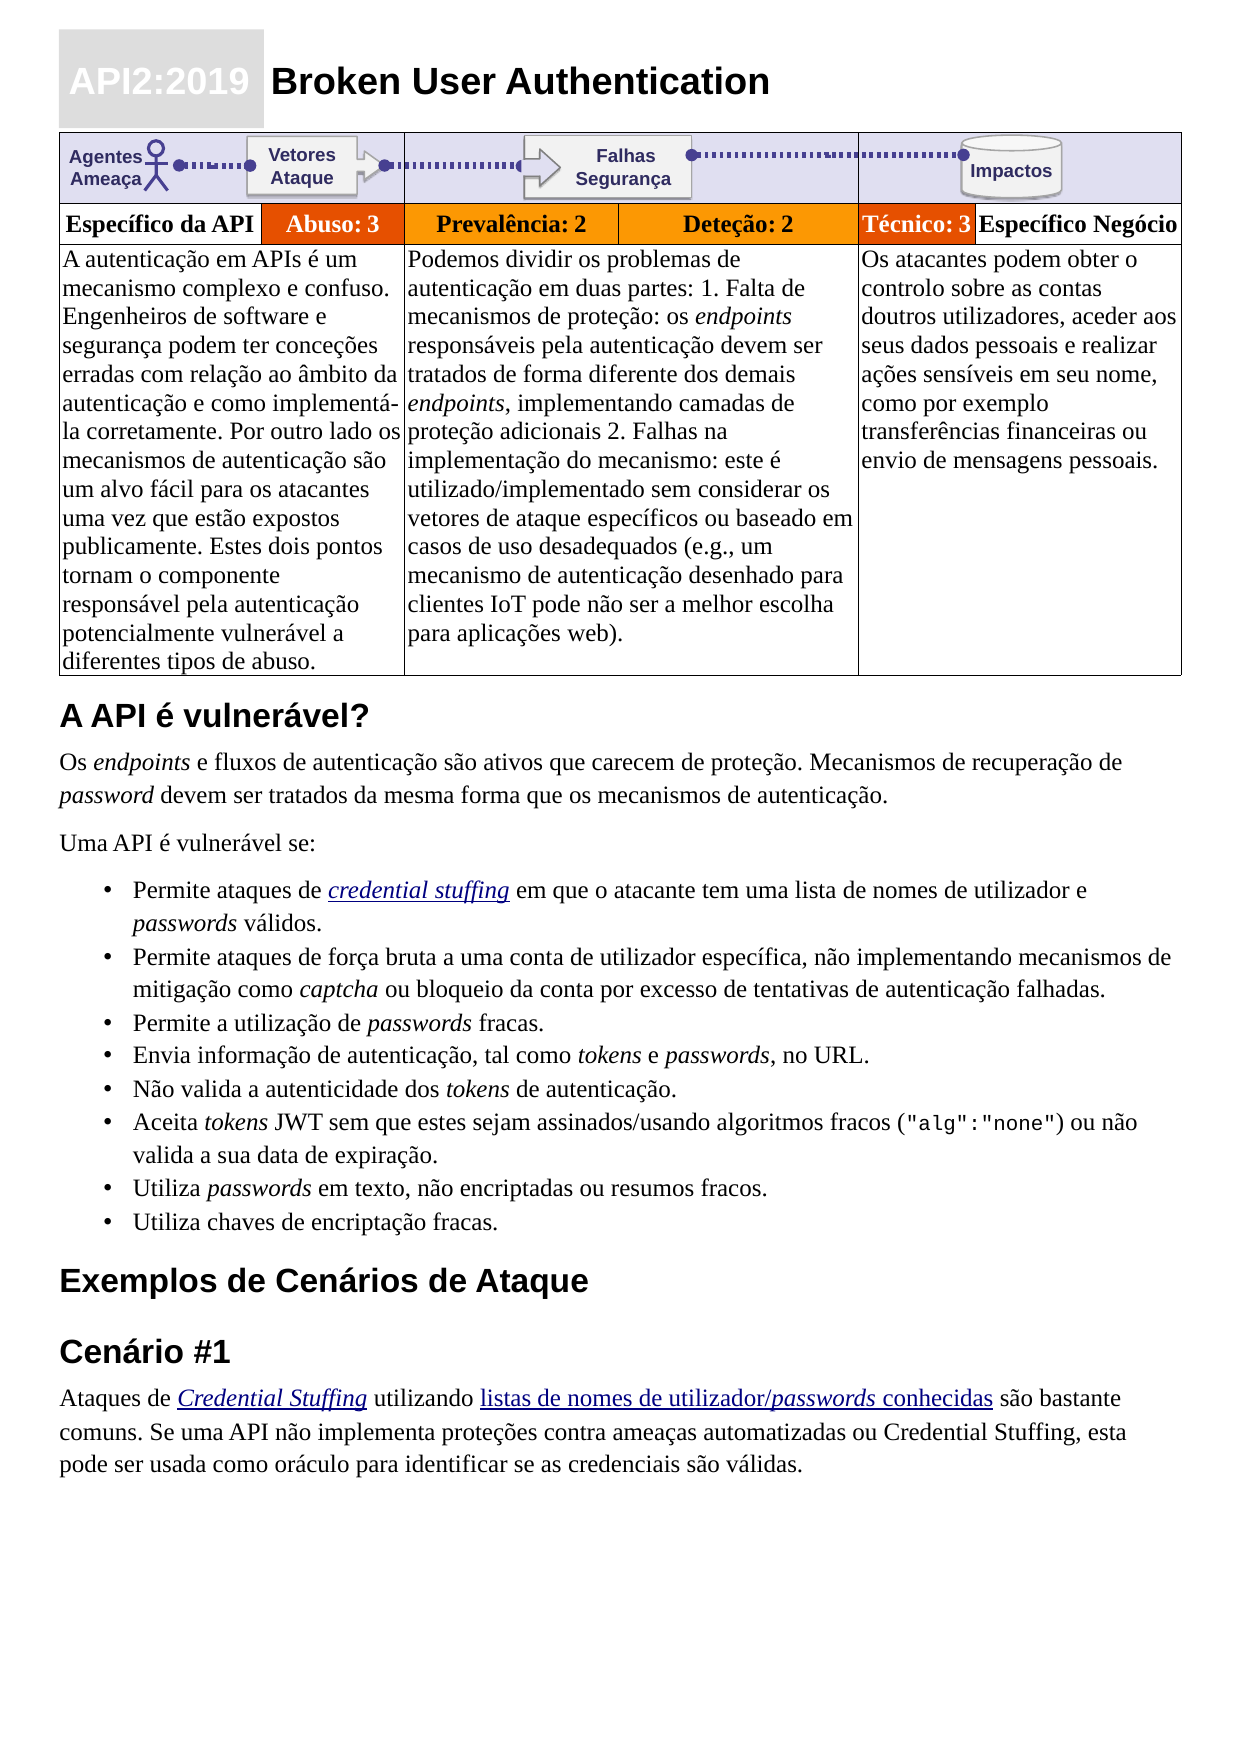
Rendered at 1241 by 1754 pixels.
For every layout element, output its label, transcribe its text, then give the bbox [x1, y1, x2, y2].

table_cell Prevalência: 2 [405, 204, 618, 244]
list Permite ataques de força bruta a uma conta de utilizador específica, não implementando mecanismos de mitigação como captcha ou bloqueio da conta por excesso de tentativas de autenticação falhadas. [103, 942, 1181, 1003]
list Permite ataques de credential stuffing em que o atacante tem uma lista de nomes de utilizador e passwords válidos. [103, 876, 1181, 937]
table_cell Os atacantes podem obter o controlo sobre as contas doutros utilizadores, aceder aos seus dados pessoais e realizar ações sensíveis em seu nome, como por exemplo transferências financeiras ou envio de mensagens pessoais. [859, 245, 1181, 675]
table_cell Específico da API [60, 204, 261, 244]
table_cell Deteção: 2 [619, 204, 858, 244]
table_header [261, 133, 404, 203]
subtitle A API é vulnerável? [59, 696, 1181, 735]
table_header [859, 133, 975, 203]
subtitle Cenário #1 [59, 1332, 1181, 1371]
list Permite a utilização de passwords fracas. [103, 1008, 1181, 1036]
subtitle Exemplos de Cenários de Ataque [59, 1260, 1181, 1299]
table_cell Podemos dividir os problemas de autenticação em duas partes: 1. Falta de mecanismos de proteção: os endpoints responsáveis pela autenticação devem ser tratados de forma diferente dos demais endpoints, implementando camadas de proteção adicionais 2. Falhas na implementação do mecanismo: este é utilizado/implementado sem considerar os vetores de ataque específicos ou baseado em casos de uso desadequados (e.g., um mecanismo de autenticação desenhado para clientes IoT pode não ser a melhor escolha para aplicações web). [405, 245, 858, 675]
table_cell A autenticação em APIs é um mecanismo complexo e confuso. Engenheiros de software e segurança podem ter conceções erradas com relação ao âmbito da autenticação e como implementá-la corretamente. Por outro lado os mecanismos de autenticação são um alvo fácil para os atacantes uma vez que estão expostos publicamente. Estes dois pontos tornam o componente responsável pela autenticação potencialmente vulnerável a diferentes tipos de abuso. [60, 245, 404, 675]
list Aceita tokens JWT sem que estes sejam assinados/usando algoritmos fracos ("alg":"none") ou não valida a sua data de expiração. [103, 1107, 1181, 1169]
table_header [60, 133, 261, 203]
text Ataques de Credential Stuffing utilizando listas de nomes de utilizador/passwords conhecidas são bastante comuns. Se uma API não implementa proteções contra ameaças automatizadas ou Credential Stuffing, esta pode ser usada como oráculo para identificar se as credenciais são válidas. [59, 1383, 1181, 1478]
table_cell Técnico: 3 [859, 204, 975, 244]
list Utiliza passwords em texto, não encriptadas ou resumos fracos. [103, 1173, 1181, 1202]
text Os endpoints e fluxos de autenticação são ativos que carecem de proteção. Mecanismos de recuperação de password devem ser tratados da mesma forma que os mecanismos de autenticação. [59, 747, 1181, 809]
list Não valida a autenticidade dos tokens de autenticação. [103, 1074, 1181, 1102]
table_cell Específico Negócio [976, 204, 1181, 244]
text Uma API é vulnerável se: [59, 828, 1181, 857]
list Envia informação de autenticação, tal como tokens e passwords, no URL. [103, 1041, 1181, 1069]
table_header [975, 133, 1181, 203]
list Utiliza chaves de encriptação fracas. [103, 1207, 1181, 1235]
table_header [618, 133, 858, 203]
table_cell Abuso: 3 [262, 204, 404, 244]
table_header [405, 133, 618, 203]
